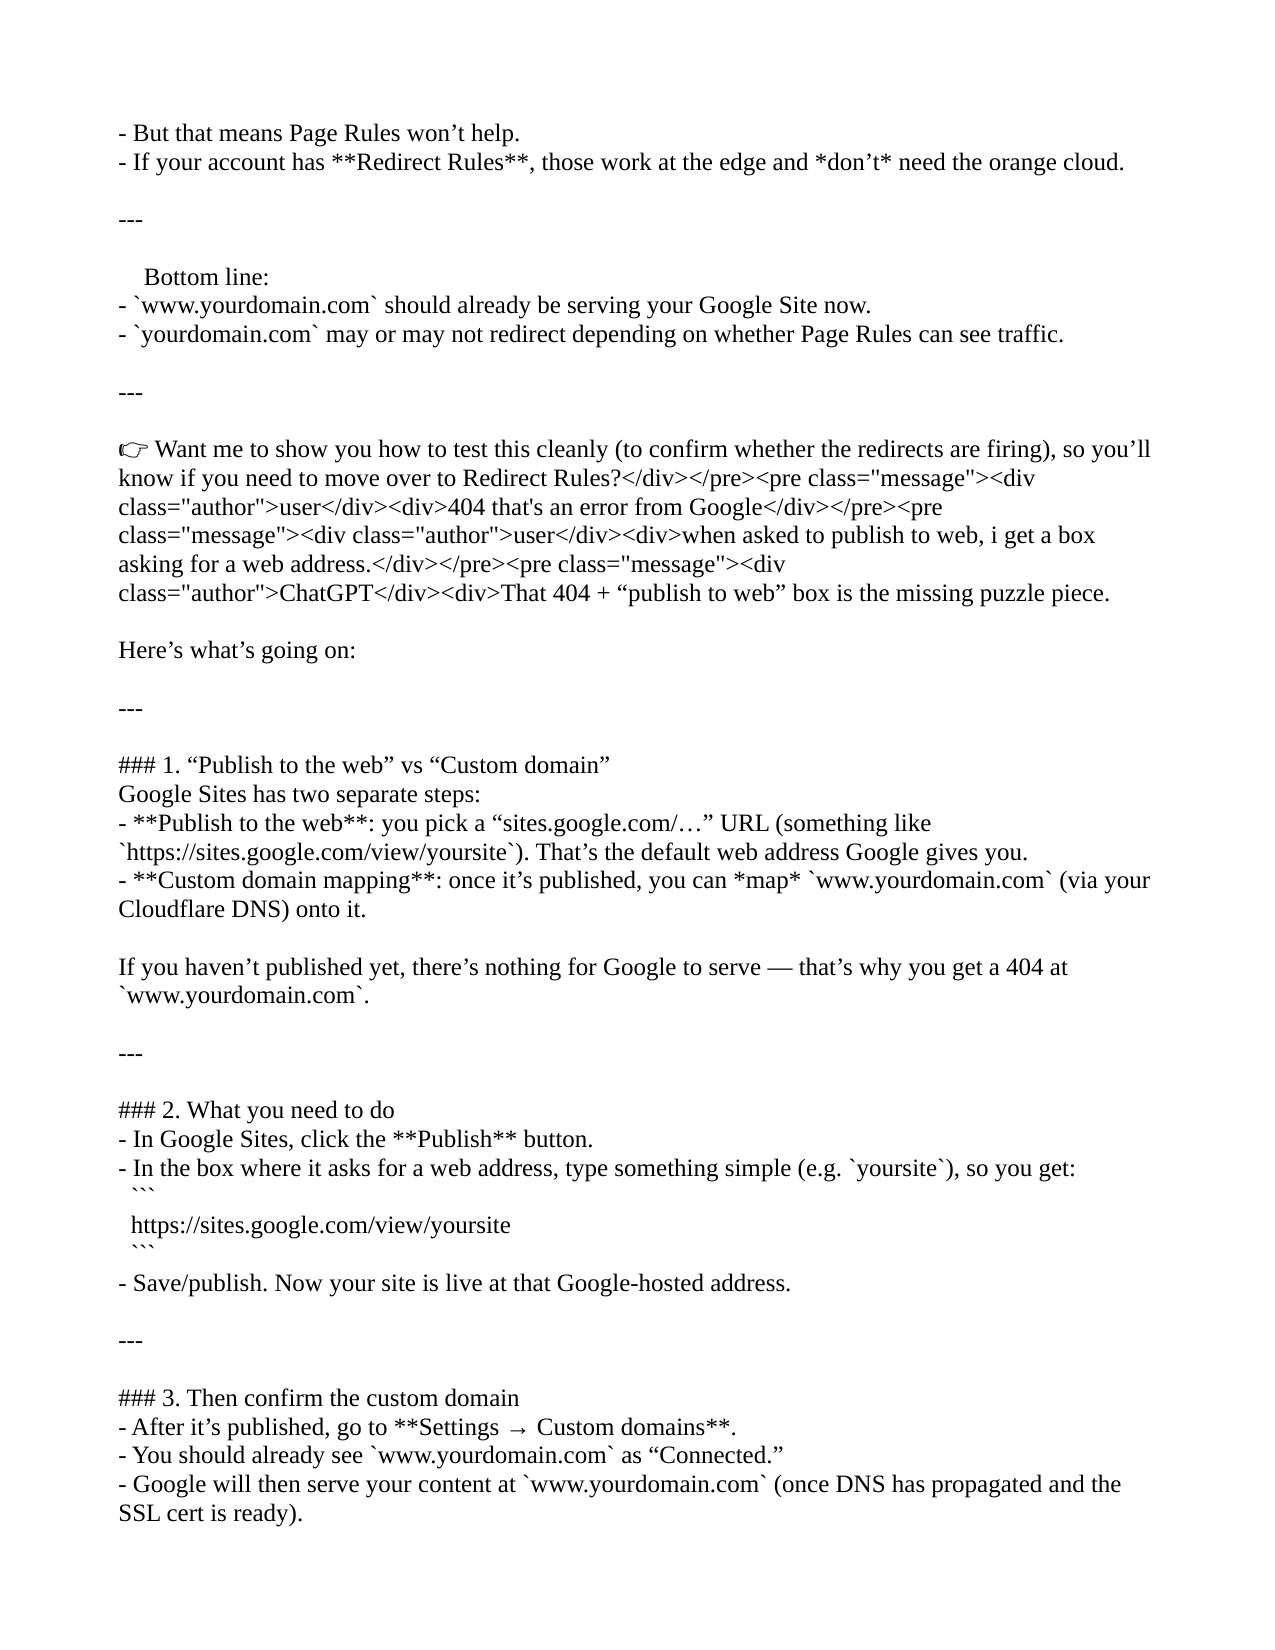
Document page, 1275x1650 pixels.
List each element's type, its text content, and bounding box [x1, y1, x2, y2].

text - **Custom domain mapping**: once it’s published, you can *map* `www.yourdomain.com` (via your Cloudflare DNS) onto it. [118, 866, 1157, 923]
text - `yourdomain.com` may or may not redirect depending on whether Page Rules can see traffic. [118, 319, 1157, 348]
text --- [118, 204, 1157, 233]
text - In Google Sites, click the **Publish** button. [118, 1124, 1157, 1153]
text - **Publish to the web**: you pick a “sites.google.com/…” URL (something like `https://sites.google.com/view/yoursite`). That’s the default web address Google gives you. [118, 808, 1157, 866]
text - Save/publish. Now your site is live at that Google-hosted address. [118, 1268, 1157, 1297]
text ### 2. What you need to do [118, 1096, 1157, 1124]
text --- [118, 377, 1157, 406]
text - But that means Page Rules won’t help. [118, 118, 1157, 147]
text - Google will then serve your content at `www.yourdomain.com` (once DNS has propagated and the SSL cert is ready). [118, 1469, 1157, 1527]
text - After it’s published, go to **Settings → Custom domains**. [118, 1412, 1157, 1441]
text ### 1. “Publish to the web” vs “Custom domain” [118, 751, 1157, 779]
text - You should already see `www.yourdomain.com` as “Connected.” [118, 1441, 1157, 1469]
text ``` [118, 1182, 1157, 1211]
text - `www.yourdomain.com` should already be serving your Google Site now. [118, 291, 1157, 319]
text --- [118, 693, 1157, 722]
text 👉 Want me to show you how to test this cleanly (to confirm whether the redirects are firing), so you’ll know if you need to move over to Redirect Rules?</div></pre><pre class="message"><div class="author">user</div><div>404 that's an error from Google</div></pre><pre class="message"><div class="author">user</div><div>when asked to publish to web, i get a box asking for a web address.</div></pre><pre class="message"><div class="author">ChatGPT</div><div>That 404 + “publish to web” box is the missing puzzle piece. [118, 434, 1157, 607]
text ``` [118, 1239, 1157, 1268]
text https://sites.google.com/view/yoursite [118, 1211, 1157, 1239]
text --- [118, 1326, 1157, 1354]
text ### 3. Then confirm the custom domain [118, 1383, 1157, 1412]
text If you haven’t published yet, there’s nothing for Google to serve — that’s why you get a 404 at `www.yourdomain.com`. [118, 952, 1157, 1009]
text ✅ Bottom line: [118, 262, 1157, 291]
text --- [118, 1038, 1157, 1067]
text - In the box where it asks for a web address, type something simple (e.g. `yoursite`), so you get: [118, 1153, 1157, 1182]
text - If your account has **Redirect Rules**, those work at the edge and *don’t* need the orange cloud. [118, 147, 1157, 176]
text Google Sites has two separate steps: [118, 779, 1157, 808]
text Here’s what’s going on: [118, 636, 1157, 664]
